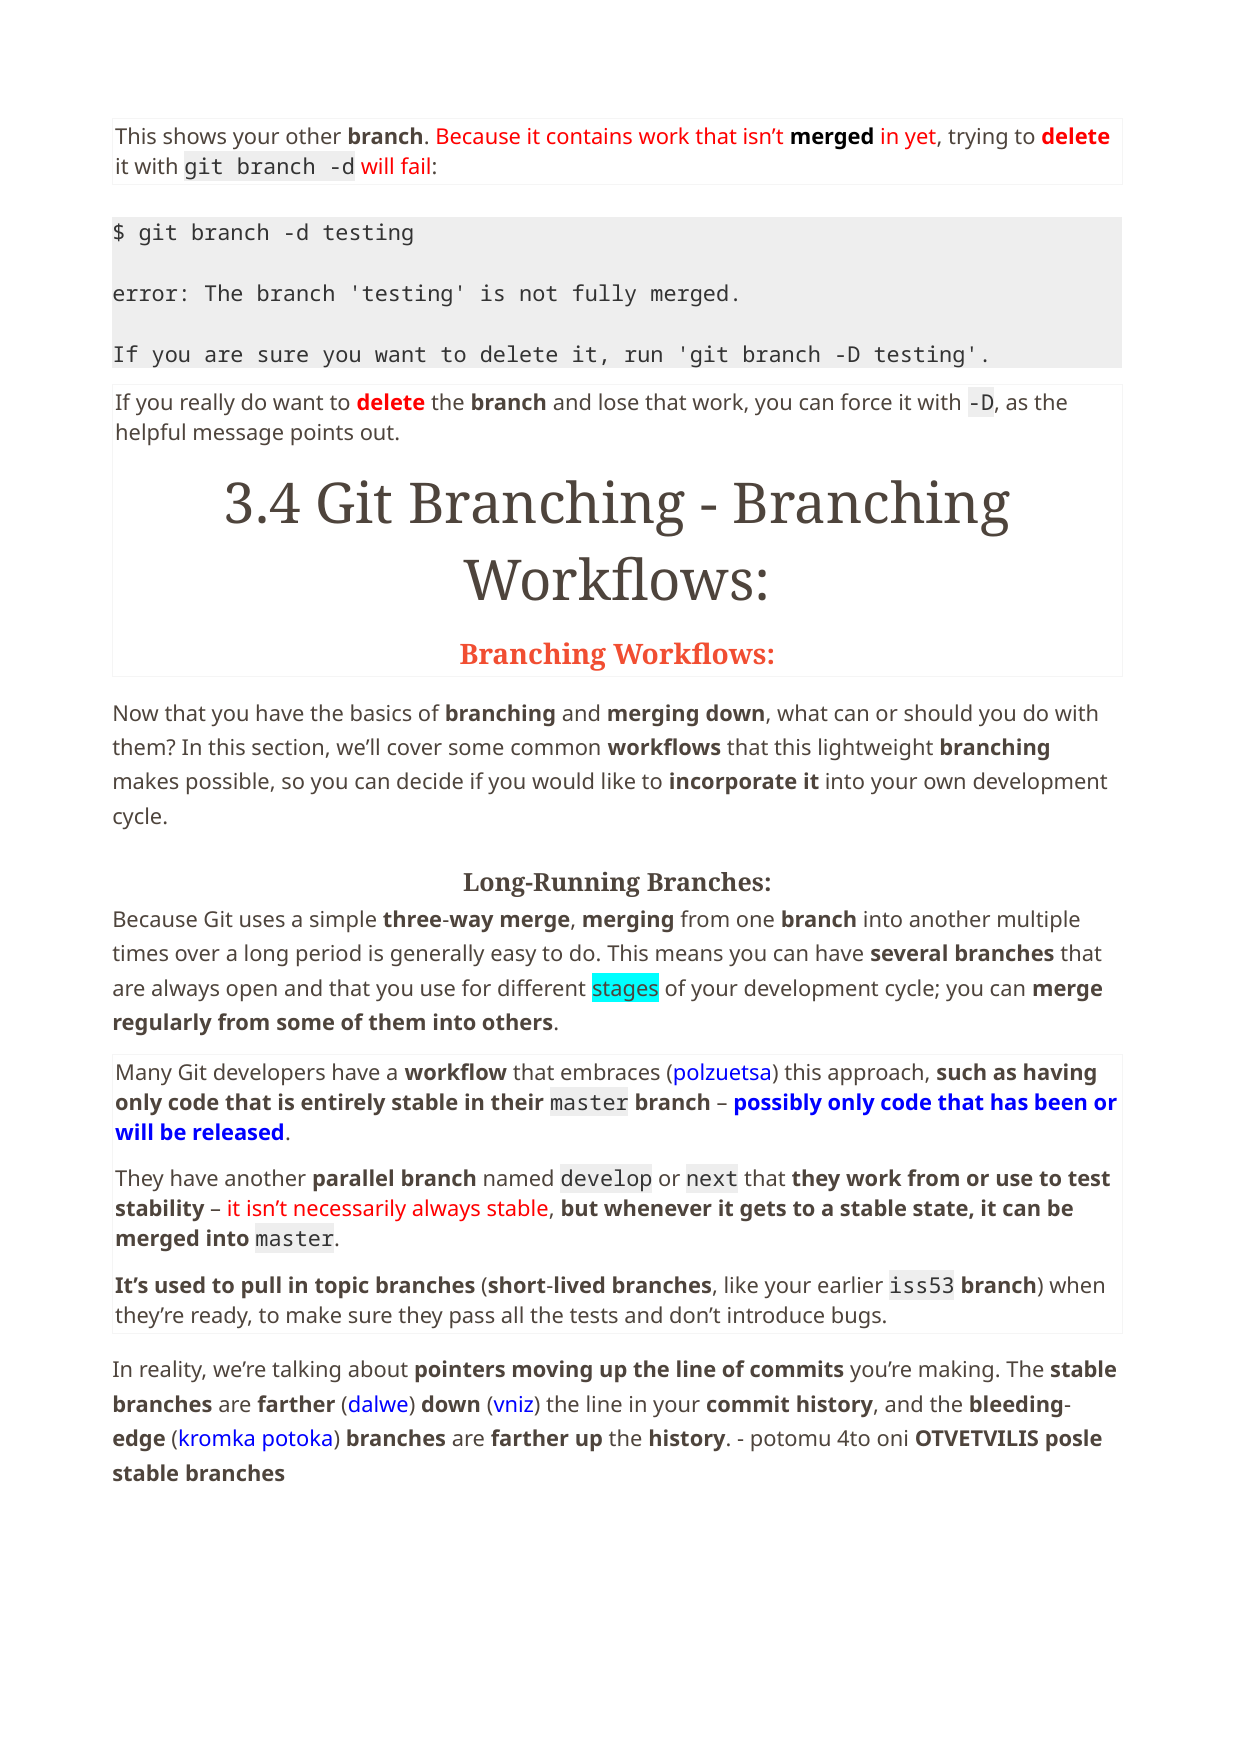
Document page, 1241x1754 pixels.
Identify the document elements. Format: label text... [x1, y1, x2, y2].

subtitle Long-Running Branches: [112, 848, 1122, 899]
text They have another parallel branch named develop or next that they work from or use to test stability – it isn’t necessarily always stable, but whenever it gets to a stable state, it can be merged into master. [113, 1160, 1122, 1253]
text error: The branch 'testing' is not fully merged. [112, 278, 1122, 307]
subtitle Branching Workflows: [113, 631, 1122, 676]
text If you are sure you want to delete it, run 'git branch -D testing'. [112, 339, 1122, 368]
text Because Git uses a simple three-way merge, merging from one branch into another multiple times over a long period is generally easy to do. This means you can have several branches that are always open and that you use for different stages of your development cycle; you can merge regularly from some of them into others. [112, 899, 1122, 1037]
subtitle 3.4 Git Branching - Branching Workflows: [113, 461, 1122, 617]
text If you really do want to delete the branch and lose that work, you can force it with -D, as the helpful message points out. [113, 385, 1122, 447]
text In reality, we’re talking about pointers moving up the line of commits you’re making. The stable branches are farther (dalwe) down (vniz) the line in your commit history, and the bleeding-edge (kromka potoka) branches are farther up the history. - potomu 4to oni OTVETVILIS posle stable branches [112, 1350, 1122, 1487]
text This shows your other branch. Because it contains work that isn’t merged in yet, trying to delete it with git branch -d will fail: [113, 119, 1122, 184]
text Now that you have the basics of branching and merging down, what can or should you do with them? In this section, we’ll cover some common workflows that this lightweight branching makes possible, so you can decide if you would like to incorporate it into your own development cycle. [112, 693, 1122, 830]
text It’s used to pull in topic branches (short-lived branches, like your earlier iss53 branch) when they’re ready, to make sure they pass all the tests and don’t introduce bugs. [113, 1267, 1122, 1333]
text Many Git developers have a workflow that embraces (polzuetsa) this approach, such as having only code that is entirely stable in their master branch – possibly only code that has been or will be released. [113, 1055, 1122, 1146]
text $ git branch -d testing [112, 217, 1122, 246]
